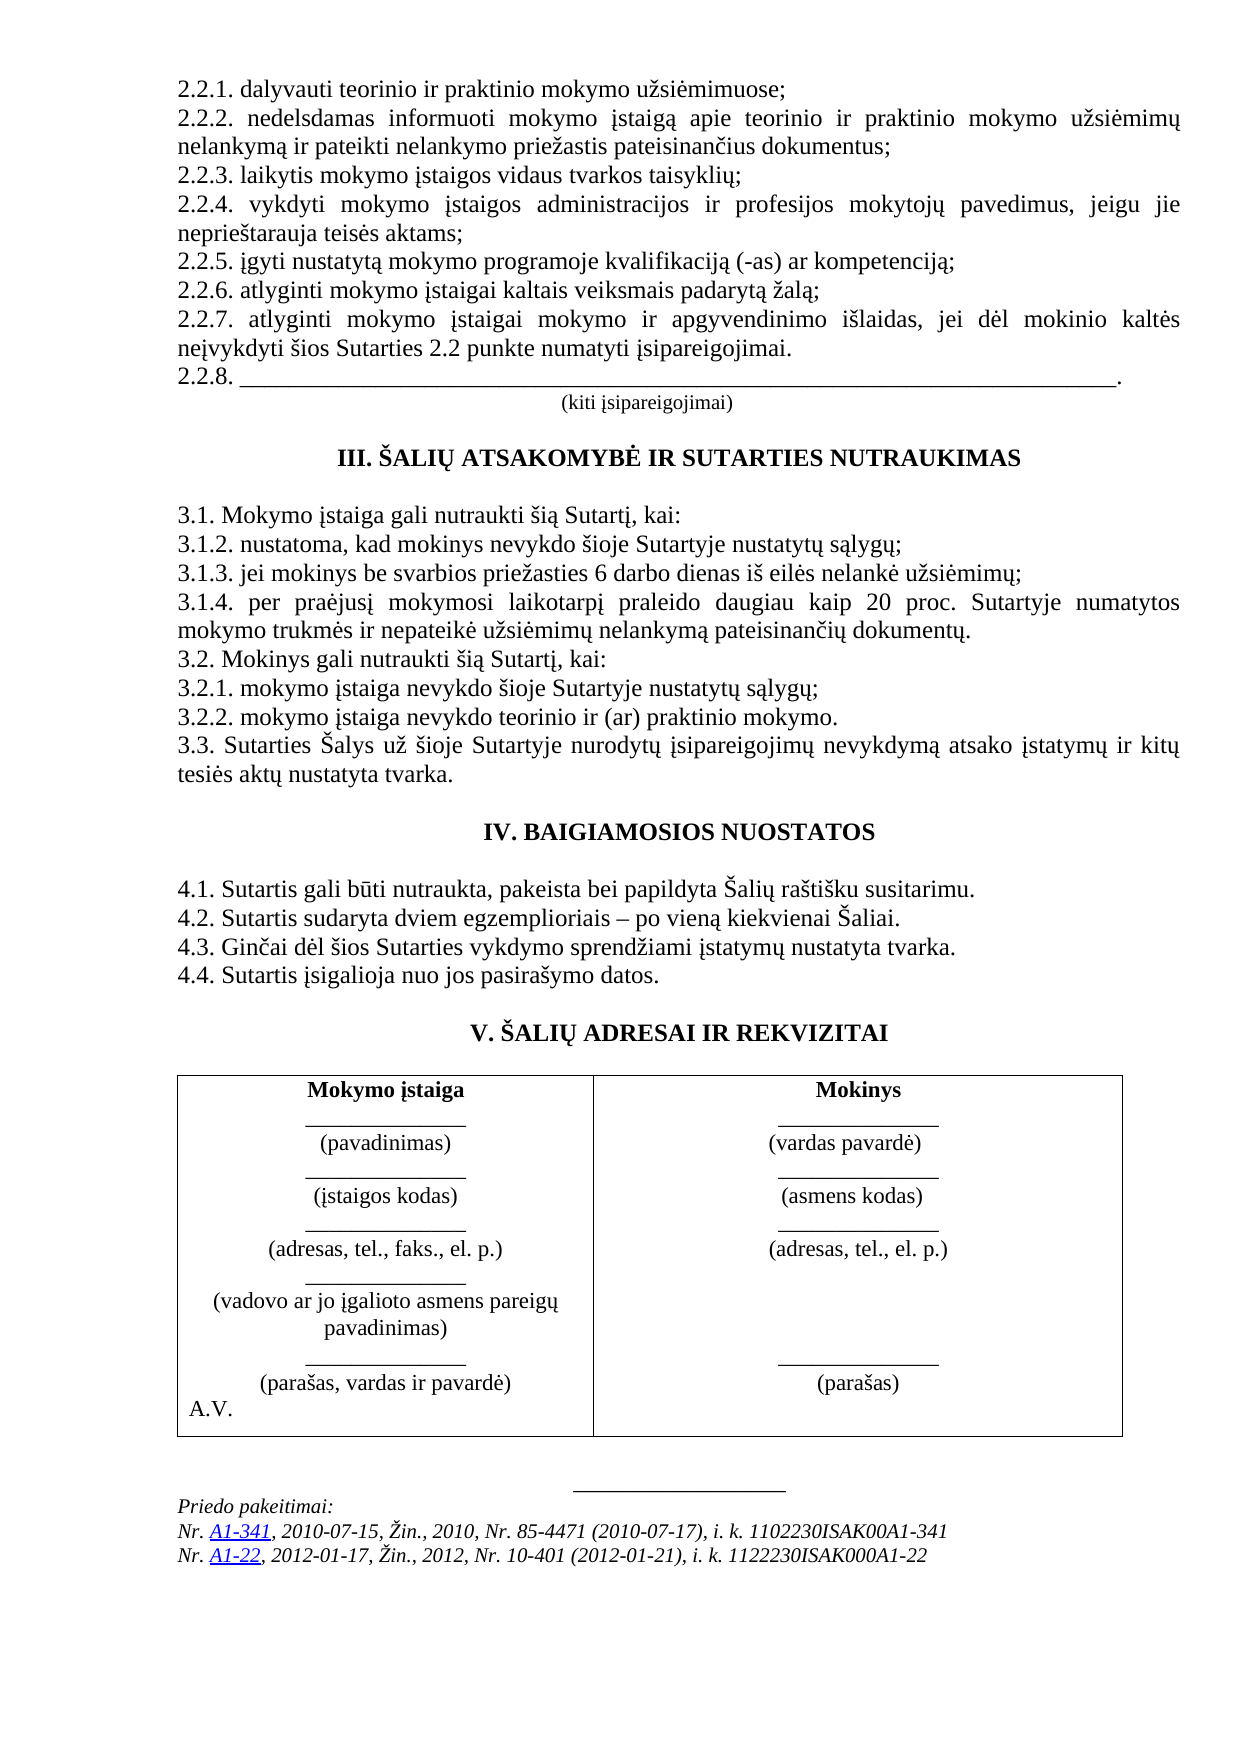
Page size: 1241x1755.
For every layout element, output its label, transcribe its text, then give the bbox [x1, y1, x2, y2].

text 2.2.4. vykdyti mokymo įstaigos administracijos ir profesijos mokytojų pavedimus, jeigu jie neprieštarauja teisės aktams; [177, 189, 1181, 246]
text 2.2.7. atlyginti mokymo įstaigai mokymo ir apgyvendinimo išlaidas, jei dėl mokinio kaltės neįvykdyti šios Sutarties 2.2 punkte numatyti įsipareigojimai. [177, 304, 1181, 361]
text 2.2.8. . [177, 361, 1181, 390]
text (kiti įsipareigojimai) [177, 390, 1181, 414]
table_cell ______________ (parašas, vardas ir pavardė) A.V. [178, 1343, 593, 1436]
text Priedo pakeitimai: [177, 1494, 1181, 1518]
text 4.3. Ginčai dėl šios Sutarties vykdymo sprendžiami įstatymų nustatyta tvarka. [177, 932, 1181, 960]
text 4.1. Sutartis gali būti nutraukta, pakeista bei papildyta Šalių raštišku susitarimu. [177, 874, 1181, 903]
text 3.3. Sutarties Šalys už šioje Sutartyje nurodytų įsipareigojimų nevykdymą atsako įstatymų ir kitų tesiės aktų nustatyta tvarka. [177, 730, 1181, 788]
table_cell ______________ (parašas) [594, 1343, 1122, 1436]
text Nr. A1-22, 2012-01-17, Žin., 2012, Nr. 10-401 (2012-01-21), i. k. 1122230ISAK000A1-22 [177, 1543, 1181, 1567]
text IV. BAIGIAMOSIOS NUOSTATOS [177, 817, 1181, 845]
text 3.1.3. jei mokinys be svarbios priežasties 6 darbo dienas iš eilės nelankė užsiėmimų; [177, 558, 1181, 587]
text 2.2.1. dalyvauti teorinio ir praktinio mokymo užsiėmimuose; [177, 74, 1181, 103]
text V. ŠALIŲ ADRESAI IR REKVIZITAI [177, 1018, 1181, 1047]
text 4.4. Sutartis įsigalioja nuo jos pasirašymo datos. [177, 960, 1181, 989]
text 2.2.2. nedelsdamas informuoti mokymo įstaigą apie teorinio ir praktinio mokymo užsiėmimų nelankymą ir pateikti nelankymo priežastis pateisinančius dokumentus; [177, 103, 1181, 160]
text 4.2. Sutartis sudaryta dviem egzemplioriais – po vieną kiekvienai Šaliai. [177, 903, 1181, 932]
text _________________ [177, 1466, 1181, 1494]
text 2.2.3. laikytis mokymo įstaigos vidaus tvarkos taisyklių; [177, 160, 1181, 189]
text 3.2.1. mokymo įstaiga nevykdo šioje Sutartyje nustatytų sąlygų; [177, 673, 1181, 702]
text III. ŠALIŲ ATSAKOMYBĖ IR SUTARTIES NUTRAUKIMAS [177, 443, 1181, 472]
text Nr. A1-341, 2010-07-15, Žin., 2010, Nr. 85-4471 (2010-07-17), i. k. 1102230ISAK00A1-341 [177, 1518, 1181, 1543]
text 2.2.6. atlyginti mokymo įstaigai kaltais veiksmais padarytą žalą; [177, 275, 1181, 304]
text 2.2.5. įgyti nustatytą mokymo programoje kvalifikaciją (-as) ar kompetenciją; [177, 246, 1181, 275]
table_header Mokymo įstaiga ______________ (pavadinimas) ______________ (įstaigos kodas) ______________ (adresas, tel., faks., el. p.) ______________ (vadovo ar jo įgalioto asmens pareigų pavadinimas) [178, 1076, 593, 1343]
text 3.2.2. mokymo įstaiga nevykdo teorinio ir (ar) praktinio mokymo. [177, 702, 1181, 730]
text 3.2. Mokinys gali nutraukti šią Sutartį, kai: [177, 644, 1181, 673]
text 3.1.2. nustatoma, kad mokinys nevykdo šioje Sutartyje nustatytų sąlygų; [177, 529, 1181, 558]
table_header Mokinys ______________ (vardas pavardė) ______________ (asmens kodas) ______________ (adresas, tel., el. p.) [594, 1076, 1122, 1343]
text 3.1. Mokymo įstaiga gali nutraukti šią Sutartį, kai: [177, 500, 1181, 529]
text 3.1.4. per praėjusį mokymosi laikotarpį praleido daugiau kaip 20 proc. Sutartyje numatytos mokymo trukmės ir nepateikė užsiėmimų nelankymą pateisinančių dokumentų. [177, 587, 1181, 644]
